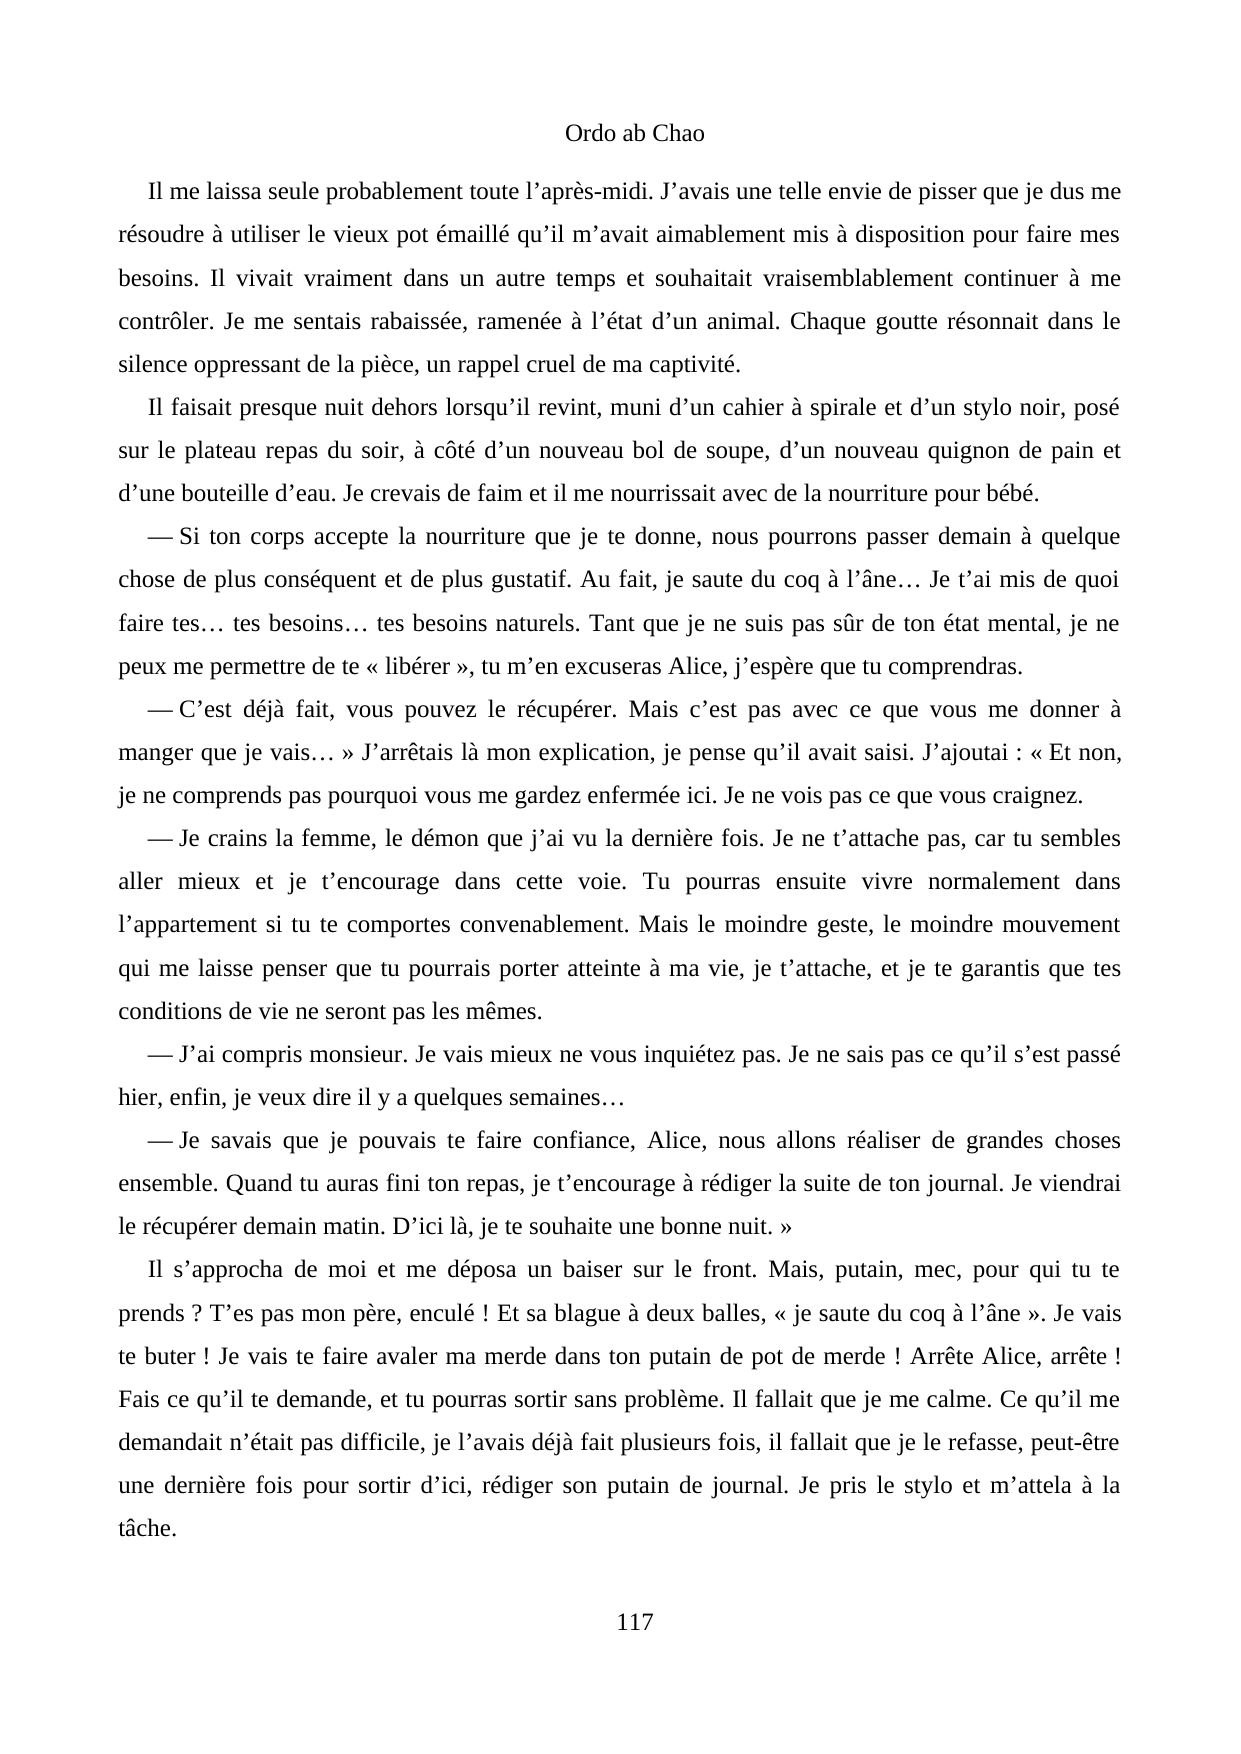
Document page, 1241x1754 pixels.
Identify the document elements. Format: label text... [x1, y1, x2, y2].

text Il s’approcha de moi et me déposa un baiser sur le front. Mais, putain, mec, pour qui tu te prends ? T’es pas mon père, enculé ! Et sa blague à deux balles, « je saute du coq à l’âne ». Je vais te buter ! Je vais te faire avaler ma merde dans ton putain de pot de merde ! Arrête Alice, arrête ! Fais ce qu’il te demande, et tu pourras sortir sans problème. Il fallait que je me calme. Ce qu’il me demandait n’était pas difficile, je l’avais déjà fait plusieurs fois, il fallait que je le refasse, peut-être une dernière fois pour sortir d’ici, rédiger son putain de journal. Je pris le stylo et m’attela à la tâche. [118, 1254, 1122, 1542]
text — Je crains la femme, le démon que j’ai vu la dernière fois. Je ne t’attache pas, car tu sembles aller mieux et je t’encourage dans cette voie. Tu pourras ensuite vivre normalement dans l’appartement si tu te comportes convenablement. Mais le moindre geste, le moindre mouvement qui me laisse penser que tu pourrais porter atteinte à ma vie, je t’attache, et je te garantis que tes conditions de vie ne seront pas les mêmes. [118, 823, 1122, 1024]
text — Si ton corps accepte la nourriture que je te donne, nous pourrons passer demain à quelque chose de plus conséquent et de plus gustatif. Au fait, je saute du coq à l’âne… Je t’ai mis de quoi faire tes… tes besoins… tes besoins naturels. Tant que je ne suis pas sûr de ton état mental, je ne peux me permettre de te « libérer », tu m’en excuseras Alice, j’espère que tu comprendras. [118, 521, 1122, 679]
text Il me laissa seule probablement toute l’après-midi. J’avais une telle envie de pisser que je dus me résoudre à utiliser le vieux pot émaillé qu’il m’avait aimablement mis à disposition pour faire mes besoins. Il vivait vraiment dans un autre temps et souhaitait vraisemblablement continuer à me contrôler. Je me sentais rabaissée, ramenée à l’état d’un animal. Chaque goutte résonnait dans le silence oppressant de la pièce, un rappel cruel de ma captivité. [118, 176, 1122, 378]
text Il faisait presque nuit dehors lorsqu’il revint, muni d’un cahier à spirale et d’un stylo noir, posé sur le plateau repas du soir, à côté d’un nouveau bol de soupe, d’un nouveau quignon de pain et d’une bouteille d’eau. Je crevais de faim et il me nourrissait avec de la nourriture pour bébé. [118, 392, 1122, 507]
text — Je savais que je pouvais te faire confiance, Alice, nous allons réaliser de grandes choses ensemble. Quand tu auras fini ton repas, je t’encourage à rédiger la suite de ton journal. Je viendrai le récupérer demain matin. D’ici là, je te souhaite une bonne nuit. » [118, 1125, 1122, 1240]
text — J’ai compris monsieur. Je vais mieux ne vous inquiétez pas. Je ne sais pas ce qu’il s’est passé hier, enfin, je veux dire il y a quelques semaines… [118, 1039, 1122, 1111]
text — C’est déjà fait, vous pouvez le récupérer. Mais c’est pas avec ce que vous me donner à manger que je vais… » J’arrêtais là mon explication, je pense qu’il avait saisi. J’ajoutai : « Et non, je ne comprends pas pourquoi vous me gardez enfermée ici. Je ne vois pas ce que vous craignez. [118, 694, 1122, 809]
